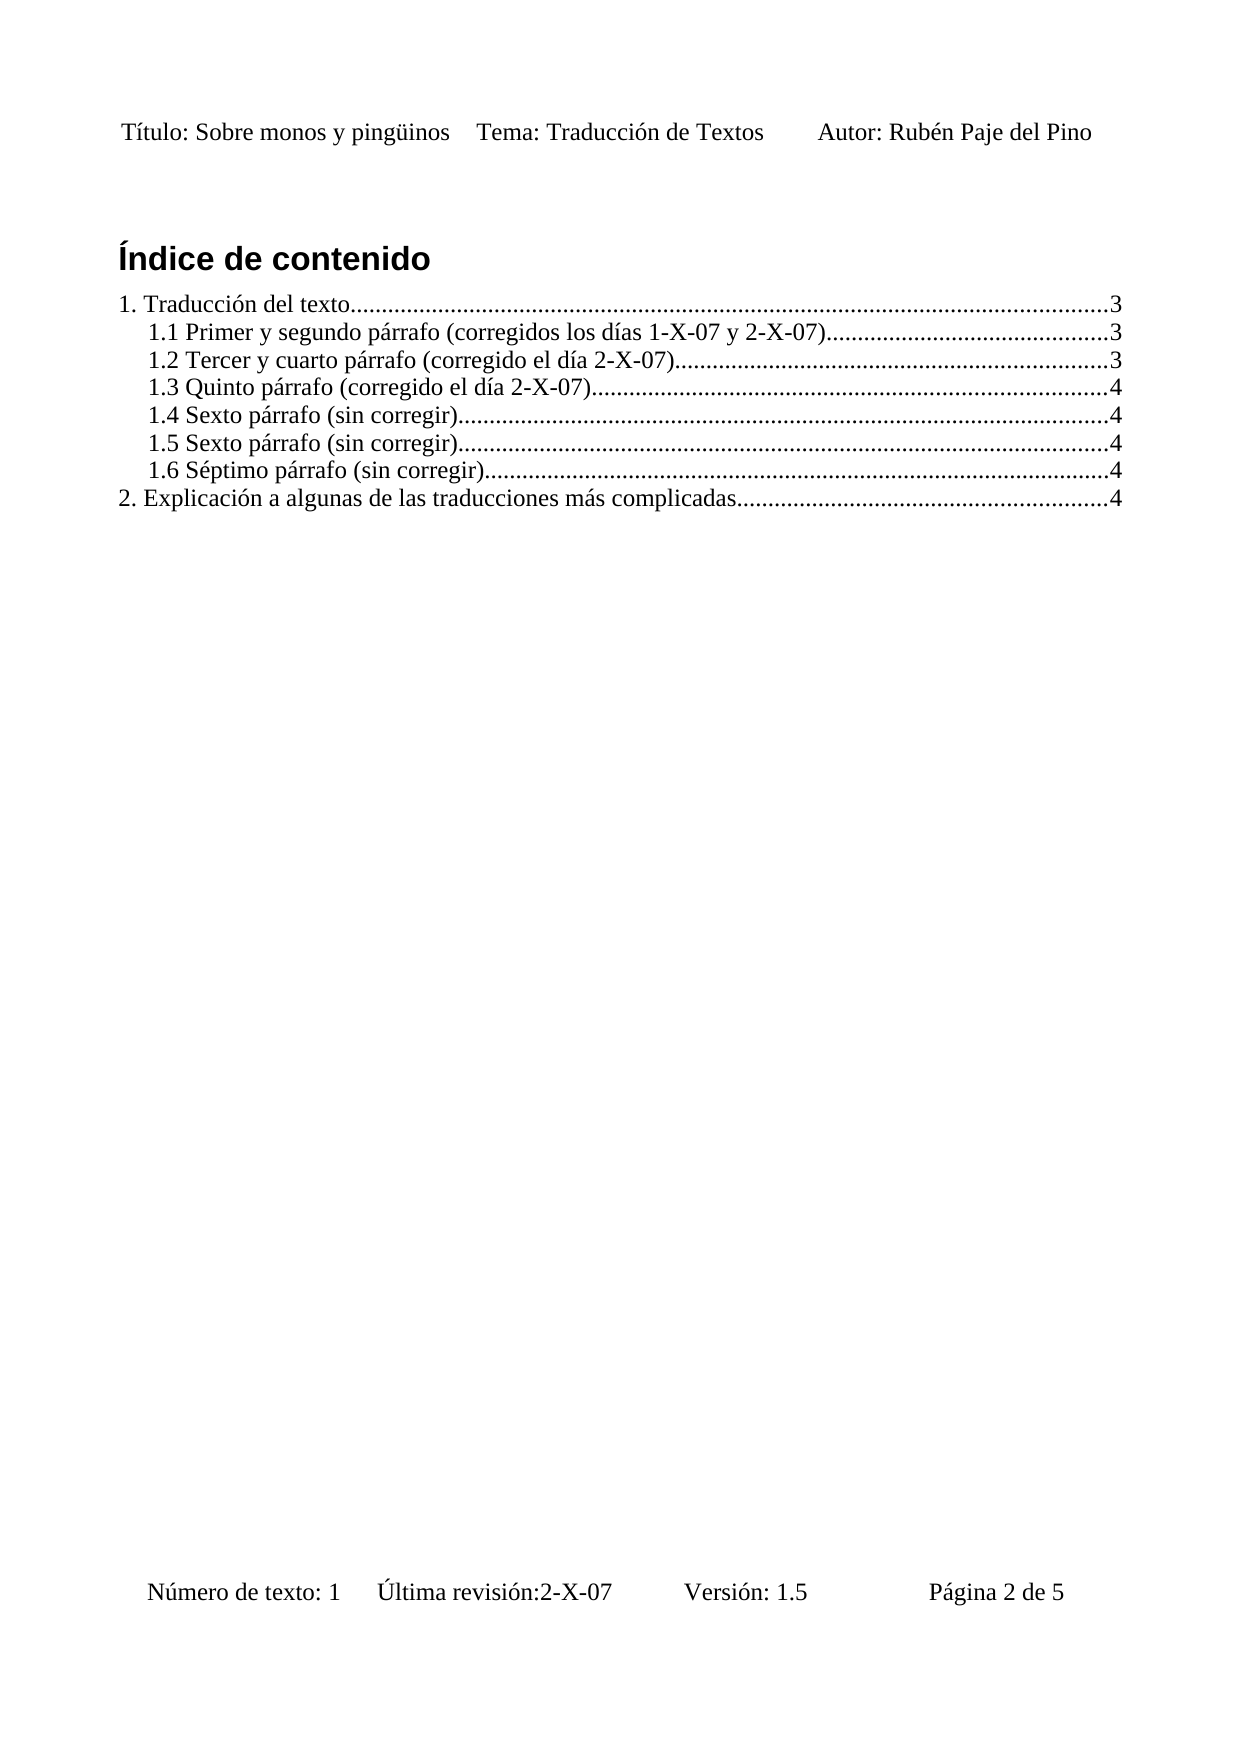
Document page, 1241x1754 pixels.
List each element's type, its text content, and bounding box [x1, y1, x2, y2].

text 1.6 Séptimo párrafo (sin corregir) 4 [148, 457, 1122, 484]
text 2. Explicación a algunas de las traducciones más complicadas 4 [118, 484, 1122, 512]
text 1.3 Quinto párrafo (corregido el día 2-X-07) 4 [148, 373, 1122, 401]
text 1.4 Sexto párrafo (sin corregir) 4 [148, 401, 1122, 429]
subtitle Índice de contenido [118, 241, 1122, 278]
text 1. Traducción del texto 3 [118, 290, 1122, 318]
text 1.2 Tercer y cuarto párrafo (corregido el día 2-X-07) 3 [148, 346, 1122, 373]
text 1.1 Primer y segundo párrafo (corregidos los días 1-X-07 y 2-X-07) 3 [148, 318, 1122, 346]
text 1.5 Sexto párrafo (sin corregir) 4 [148, 429, 1122, 457]
